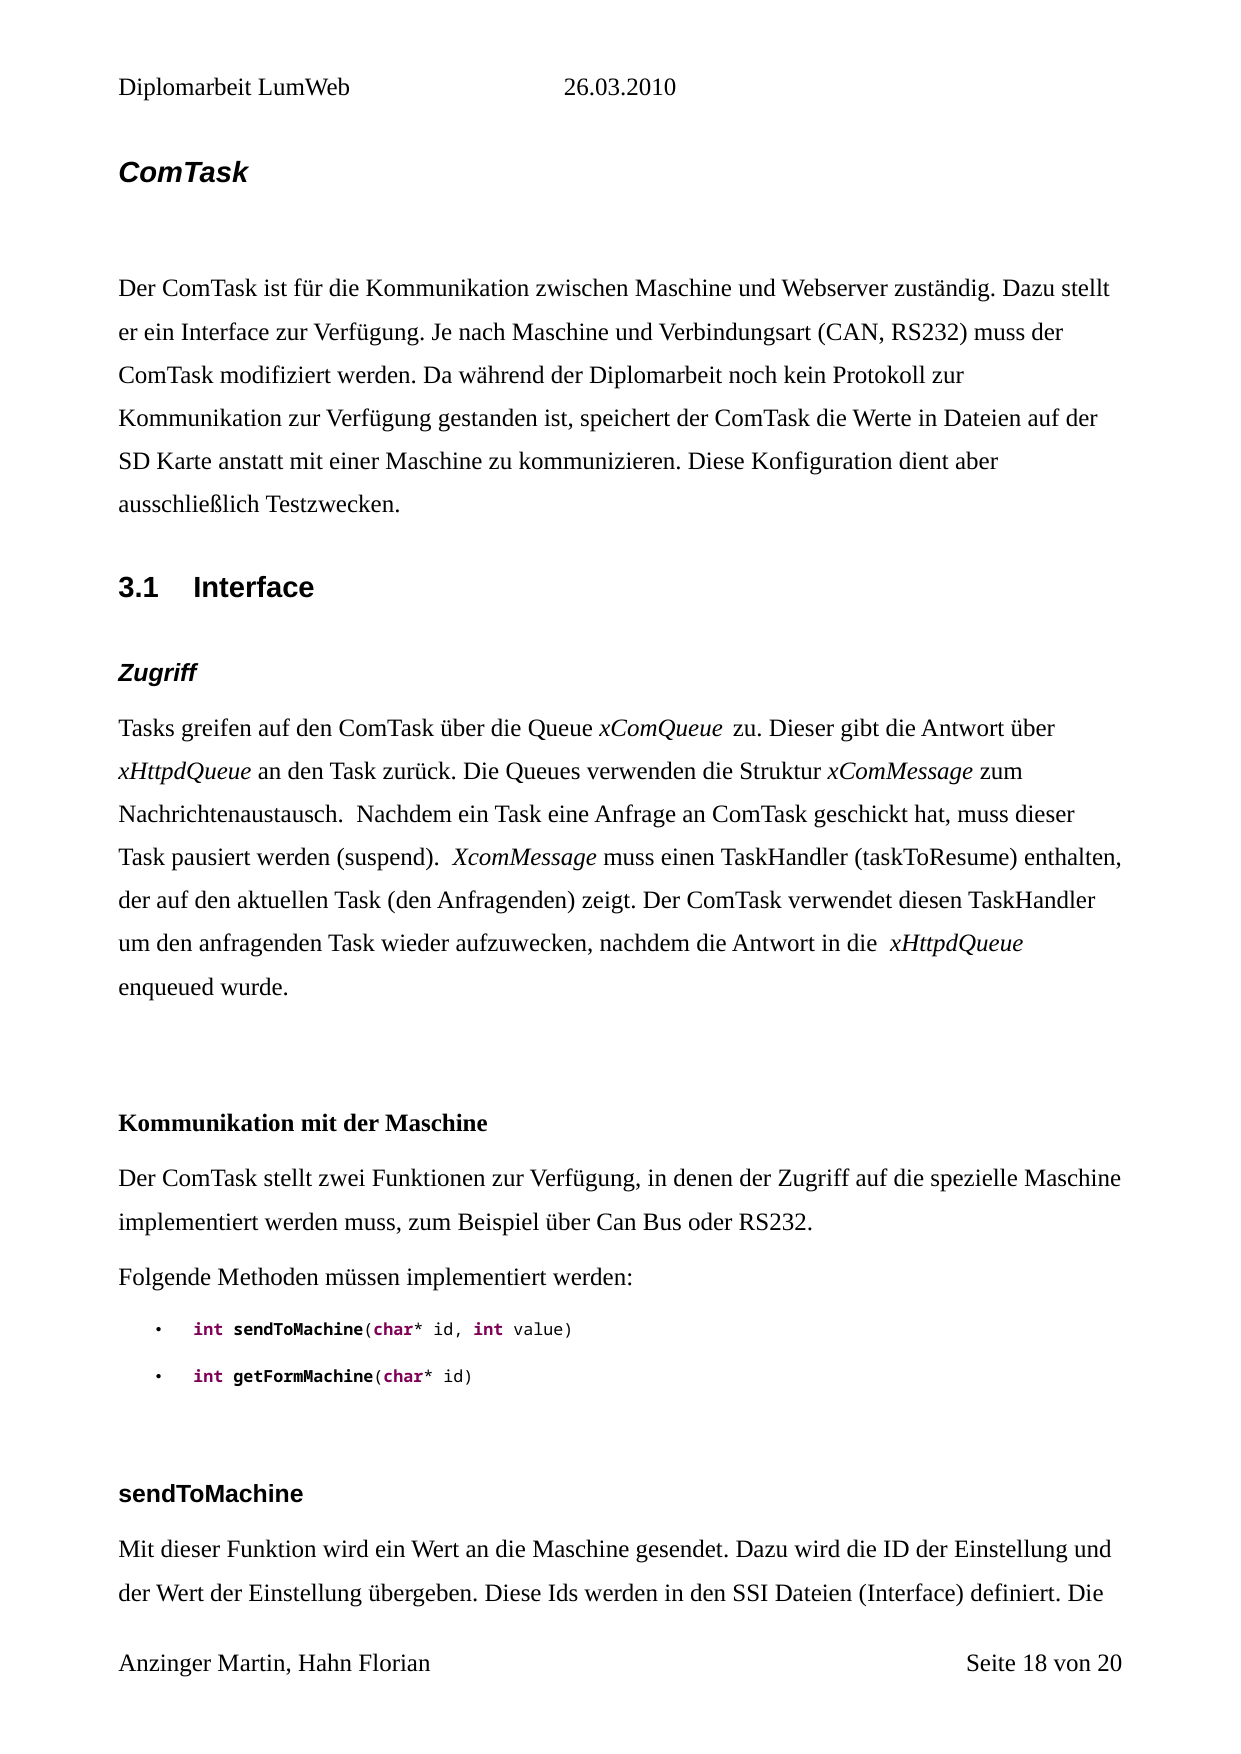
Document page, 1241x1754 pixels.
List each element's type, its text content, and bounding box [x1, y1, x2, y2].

text Mit dieser Funktion wird ein Wert an die Maschine gesendet. Dazu wird die ID der Einstellung und der Wert der Einstellung übergeben. Diese Ids werden in den SSI Dateien (Interface) definiert. Die [118, 1534, 1122, 1606]
subtitle sendToMachine [118, 1479, 1122, 1508]
text Folgende Methoden müssen implementiert werden: [118, 1262, 1122, 1291]
subtitle Kommunikation mit der Maschine [118, 1108, 1122, 1137]
subtitle Zugriff [118, 658, 1122, 686]
text Der ComTask ist für die Kommunikation zwischen Maschine und Webserver zuständig. Dazu stellt er ein Interface zur Verfügung. Je nach Maschine und Verbindungsart (CAN, RS232) muss der ComTask modifiziert werden. Da während der Diplomarbeit noch kein Protokoll zur Kommunikation zur Verfügung gestanden ist, speichert der ComTask die Werte in Dateien auf der SD Karte anstatt mit einer Maschine zu kommunizieren. Diese Konfiguration dient aber ausschließlich Testzwecken. [118, 273, 1122, 518]
subtitle ComTask [118, 155, 1122, 189]
text Tasks greifen auf den ComTask über die Queue xComQueue zu. Dieser gibt die Antwort über xHttpdQueue an den Task zurück. Die Queues verwenden die Struktur xComMessage zum Nachrichtenaustausch. Nachdem ein Task eine Anfrage an ComTask geschickt hat, muss dieser Task pausiert werden (suspend). XcomMessage muss einen TaskHandler (taskToResume) enthalten, der auf den aktuellen Task (den Anfragenden) zeigt. Der ComTask verwendet diesen TaskHandler um den anfragenden Task wieder aufzuwecken, nachdem die Antwort in die xHttpdQueue enqueued wurde. [118, 713, 1122, 1000]
text Der ComTask stellt zwei Funktionen zur Verfügung, in denen der Zugriff auf die spezielle Maschine implementiert werden muss, zum Beispiel über Can Bus oder RS232. [118, 1163, 1122, 1235]
subtitle 3.1 Interface [118, 570, 1122, 603]
list int sendToMachine(char* id, int value) [156, 1318, 1122, 1341]
list int getFormMachine(char* id) [156, 1364, 1122, 1387]
